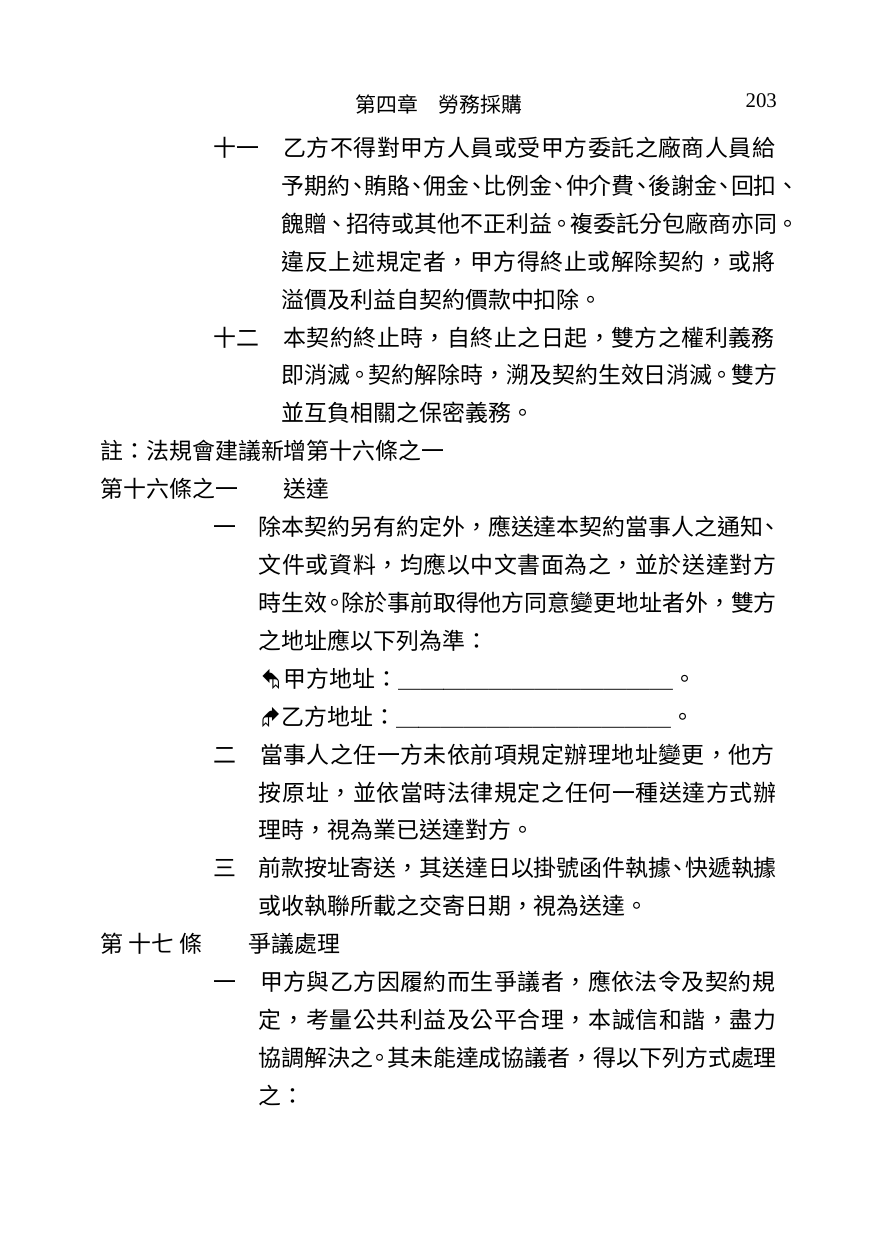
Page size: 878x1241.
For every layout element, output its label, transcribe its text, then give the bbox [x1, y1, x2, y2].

text 十二 本契約終止時，自終止之日起，雙方之權利義務即消滅。契約解除時，溯及契約生效日消滅。雙方並互負相關之保密義務。 [213, 317, 777, 431]
text 一 甲方與乙方因履約而生爭議者，應依法令及契約規定，考量公共利益及公平合理，本誠信和諧，盡力協調解決之。其未能達成協議者，得以下列方式處理之： [213, 962, 777, 1113]
text 十一 乙方不得對甲方人員或受甲方委託之廠商人員給予期約、賄賂、佣金、比例金、仲介費、後謝金、回扣、餽贈、招待或其他不正利益。複委託分包廠商亦同。違反上述規定者，甲方得終止或解除契約，或將溢價及利益自契約價款中扣除。 [213, 127, 777, 317]
text 乙方地址：＿＿＿＿＿＿＿＿＿＿＿＿。 [260, 696, 777, 734]
text 第 十七 條 爭議處理 [100, 924, 777, 962]
text 註：法規會建議新增第十六條之一 [100, 431, 777, 469]
text 一 除本契約另有約定外，應送達本契約當事人之通知、文件或資料，均應以中文書面為之，並於送達對方時生效。除於事前取得他方同意變更地址者外，雙方之地址應以下列為準： [213, 507, 777, 658]
text 三 前款按址寄送，其送達日以掛號函件執據、快遞執據或收執聯所載之交寄日期，視為送達。 [213, 848, 777, 924]
text 二 當事人之任一方未依前項規定辦理地址變更，他方按原址，並依當時法律規定之任何一種送達方式辦理時，視為業已送達對方。 [213, 734, 777, 848]
text 甲方地址：＿＿＿＿＿＿＿＿＿＿＿＿。 [260, 658, 777, 696]
text 第十六條之一 送達 [100, 469, 777, 507]
